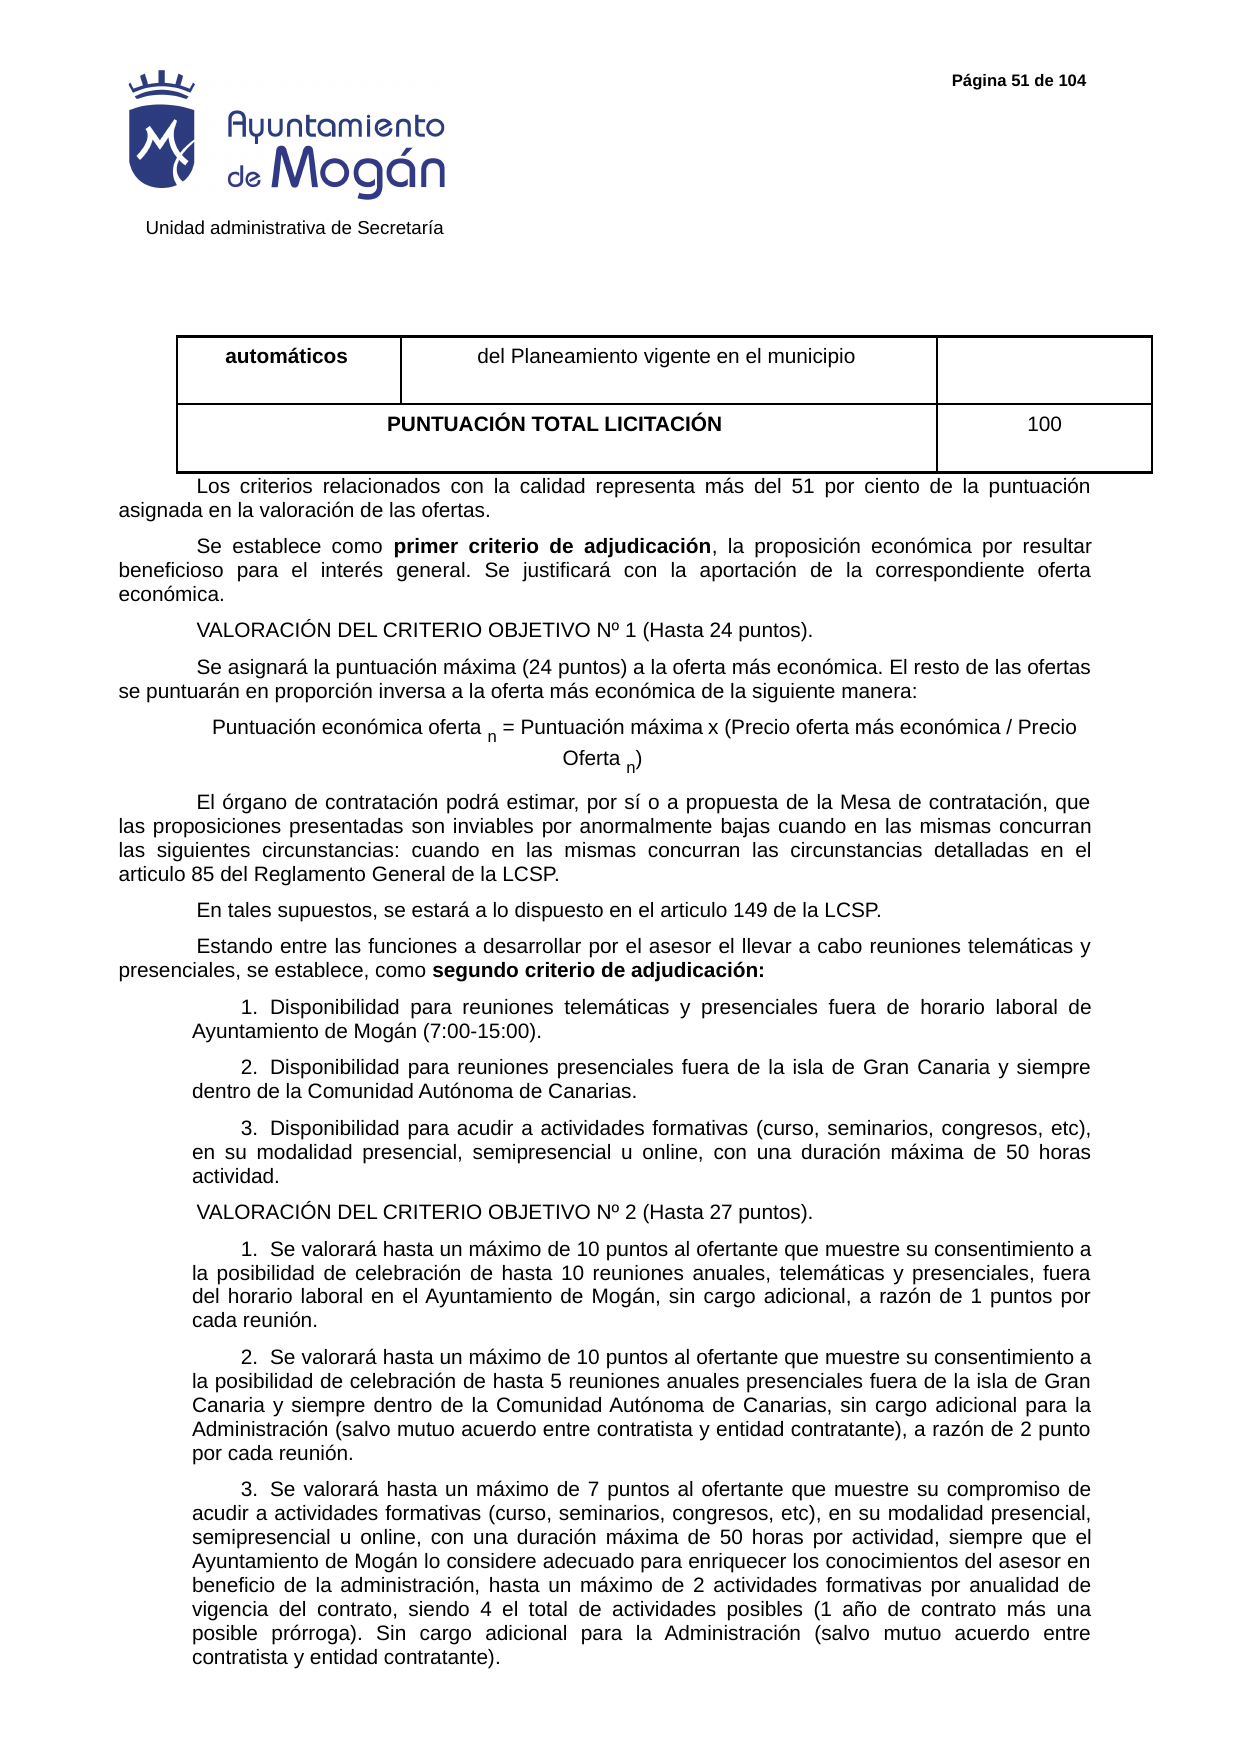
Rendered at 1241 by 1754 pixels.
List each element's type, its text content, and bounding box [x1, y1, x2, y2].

list Se valorará hasta un máximo de 10 puntos al ofertante que muestre su consentimiento a la posibilidad de celebración de hasta 5 reuniones anuales presenciales fuera de la isla de Gran Canaria y siempre dentro de la Comunidad Autónoma de Canarias, sin cargo adicional para la Administración (salvo mutuo acuerdo entre contratista y entidad contratante), a razón de 2 punto por cada reunión. [162, 1345, 1092, 1464]
text Puntuación económica oferta n = Puntuación máxima x (Precio oferta más económica / Precio Oferta n) [118, 715, 1092, 777]
table_cell automáticos [178, 338, 400, 403]
table_cell 100 [938, 405, 1151, 471]
list Se valorará hasta un máximo de 10 puntos al ofertante que muestre su consentimiento a la posibilidad de celebración de hasta 10 reuniones anuales, telemáticas y presenciales, fuera del horario laboral en el Ayuntamiento de Mogán, sin cargo adicional, a razón de 1 puntos por cada reunión. [162, 1236, 1092, 1332]
list Disponibilidad para acudir a actividades formativas (curso, seminarios, congresos, etc), en su modalidad presencial, semipresencial u online, con una duración máxima de 50 horas actividad. [162, 1116, 1092, 1187]
text Se establece como primer criterio de adjudicación, la proposición económica por resultar beneficioso para el interés general. Se justificará con la aportación de la correspondiente oferta económica. [118, 534, 1092, 606]
table_cell PUNTUACIÓN TOTAL LICITACIÓN [178, 405, 936, 471]
text VALORACIÓN DEL CRITERIO OBJETIVO Nº 1 (Hasta 24 puntos). [118, 618, 1092, 642]
text VALORACIÓN DEL CRITERIO OBJETIVO Nº 2 (Hasta 27 puntos). [118, 1200, 1092, 1224]
list Disponibilidad para reuniones presenciales fuera de la isla de Gran Canaria y siempre dentro de la Comunidad Autónoma de Canarias. [162, 1055, 1092, 1103]
list Disponibilidad para reuniones telemáticas y presenciales fuera de horario laboral de Ayuntamiento de Mogán (7:00-15:00). [162, 995, 1092, 1043]
text Estando entre las funciones a desarrollar por el asesor el llevar a cabo reuniones telemáticas y presenciales, se establece, como segundo criterio de adjudicación: [118, 934, 1092, 982]
table_cell [938, 338, 1151, 403]
text Se asignará la puntuación máxima (24 puntos) a la oferta más económica. El resto de las ofertas se puntuarán en proporción inversa a la oferta más económica de la siguiente manera: [118, 655, 1092, 703]
text En tales supuestos, se estará a lo dispuesto en el articulo 149 de la LCSP. [118, 898, 1092, 922]
text Los criterios relacionados con la calidad representa más del 51 por ciento de la puntuación asignada en la valoración de las ofertas. [118, 473, 1092, 521]
table_cell del Planeamiento vigente en el municipio [402, 338, 936, 403]
list Se valorará hasta un máximo de 7 puntos al ofertante que muestre su compromiso de acudir a actividades formativas (curso, seminarios, congresos, etc), en su modalidad presencial, semipresencial u online, con una duración máxima de 50 horas por actividad, siempre que el Ayuntamiento de Mogán lo considere adecuado para enriquecer los conocimientos del asesor en beneficio de la administración, hasta un máximo de 2 actividades formativas por anualidad de vigencia del contrato, siendo 4 el total de actividades posibles (1 año de contrato más una posible prórroga). Sin cargo adicional para la Administración (salvo mutuo acuerdo entre contratista y entidad contratante). [162, 1477, 1092, 1669]
text El órgano de contratación podrá estimar, por sí o a propuesta de la Mesa de contratación, que las proposiciones presentadas son inviables por anormalmente bajas cuando en las mismas concurran las siguientes circunstancias: cuando en las mismas concurran las circunstancias detalladas en el articulo 85 del Reglamento General de la LCSP. [118, 789, 1092, 885]
picture [128, 70, 445, 206]
